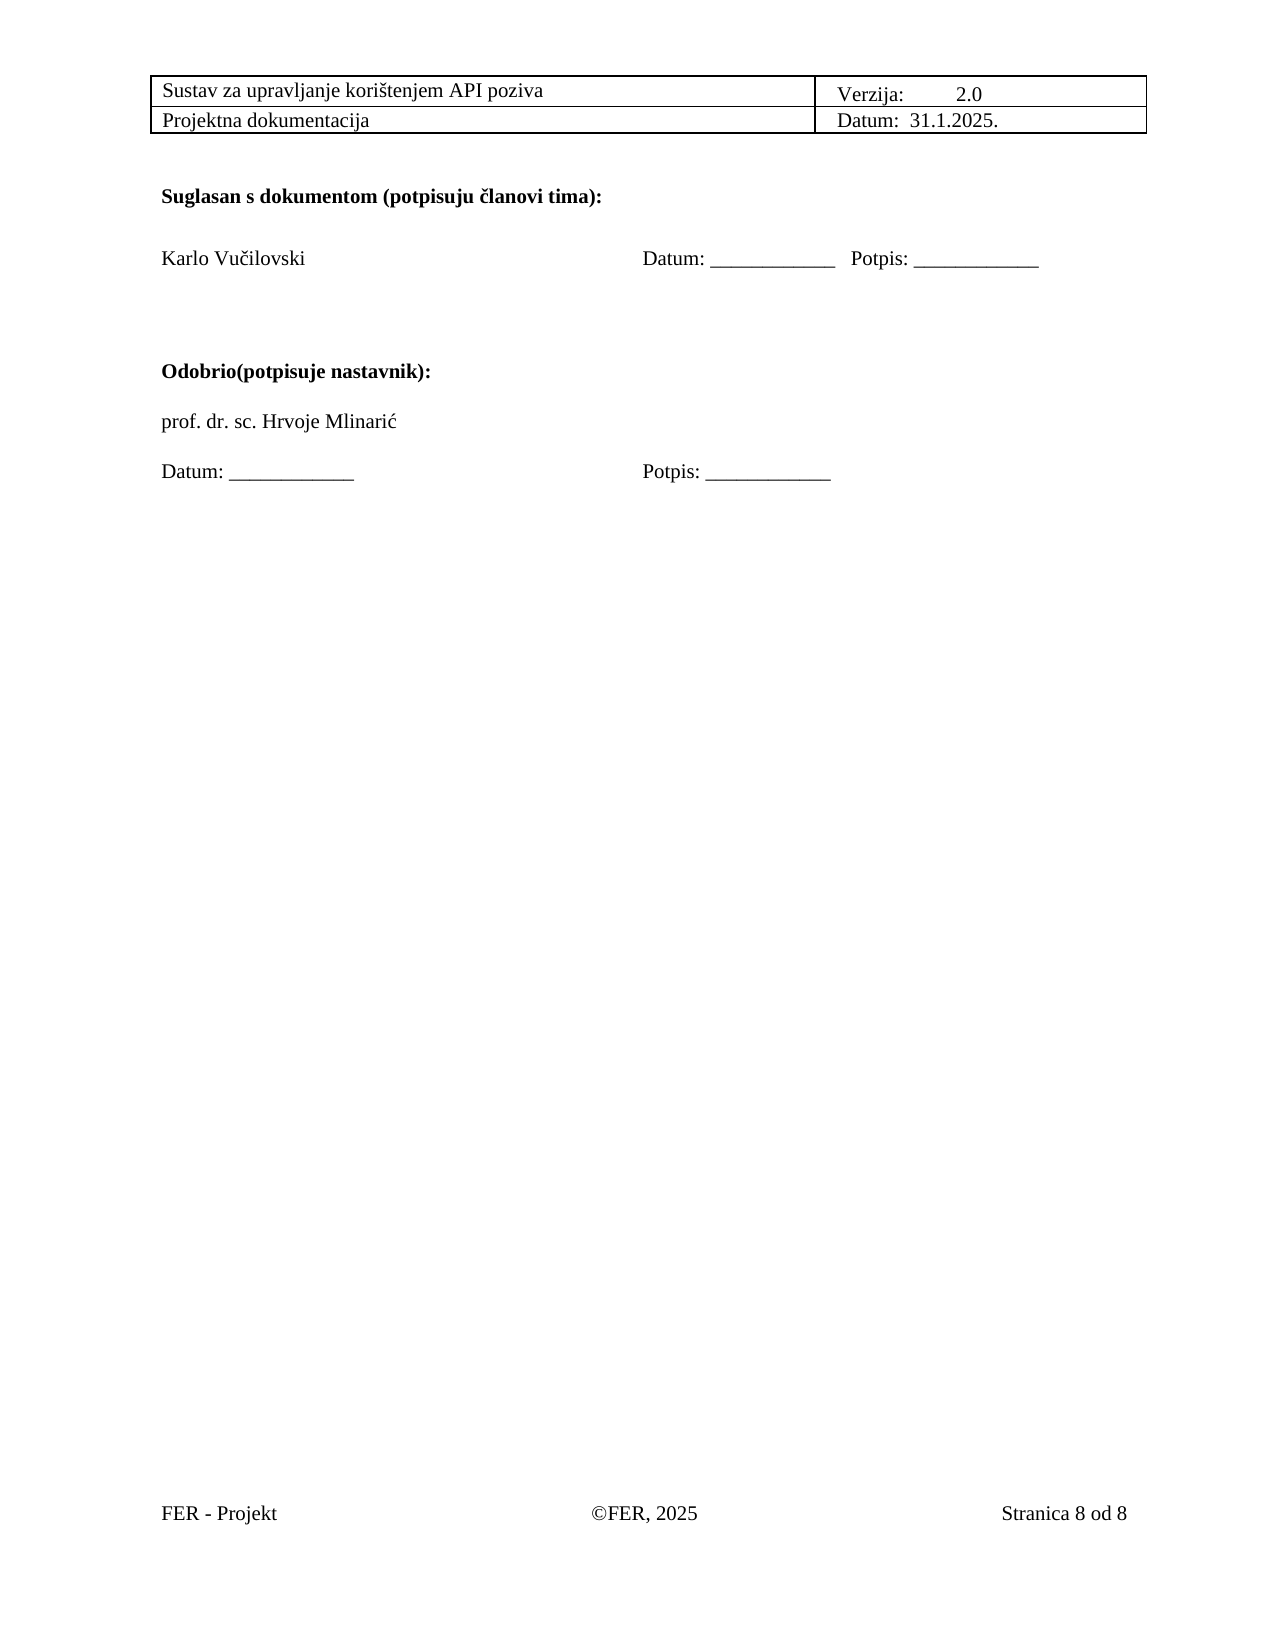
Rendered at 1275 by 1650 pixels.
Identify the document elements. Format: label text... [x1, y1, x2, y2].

table_header [631, 183, 1113, 233]
table_header Datum: ____________ [150, 445, 631, 495]
table_header Potpis: ____________ [631, 445, 1113, 495]
table_cell Datum: ____________ Potpis: ____________ [631, 233, 1113, 283]
table_header Odobrio(potpisuje nastavnik): prof. dr. sc. Hrvoje Mlinarić [150, 345, 631, 445]
table_cell Karlo Vučilovski [150, 233, 631, 283]
table_header [631, 345, 1113, 445]
table_header Suglasan s dokumentom (potpisuju članovi tima): [150, 183, 631, 233]
